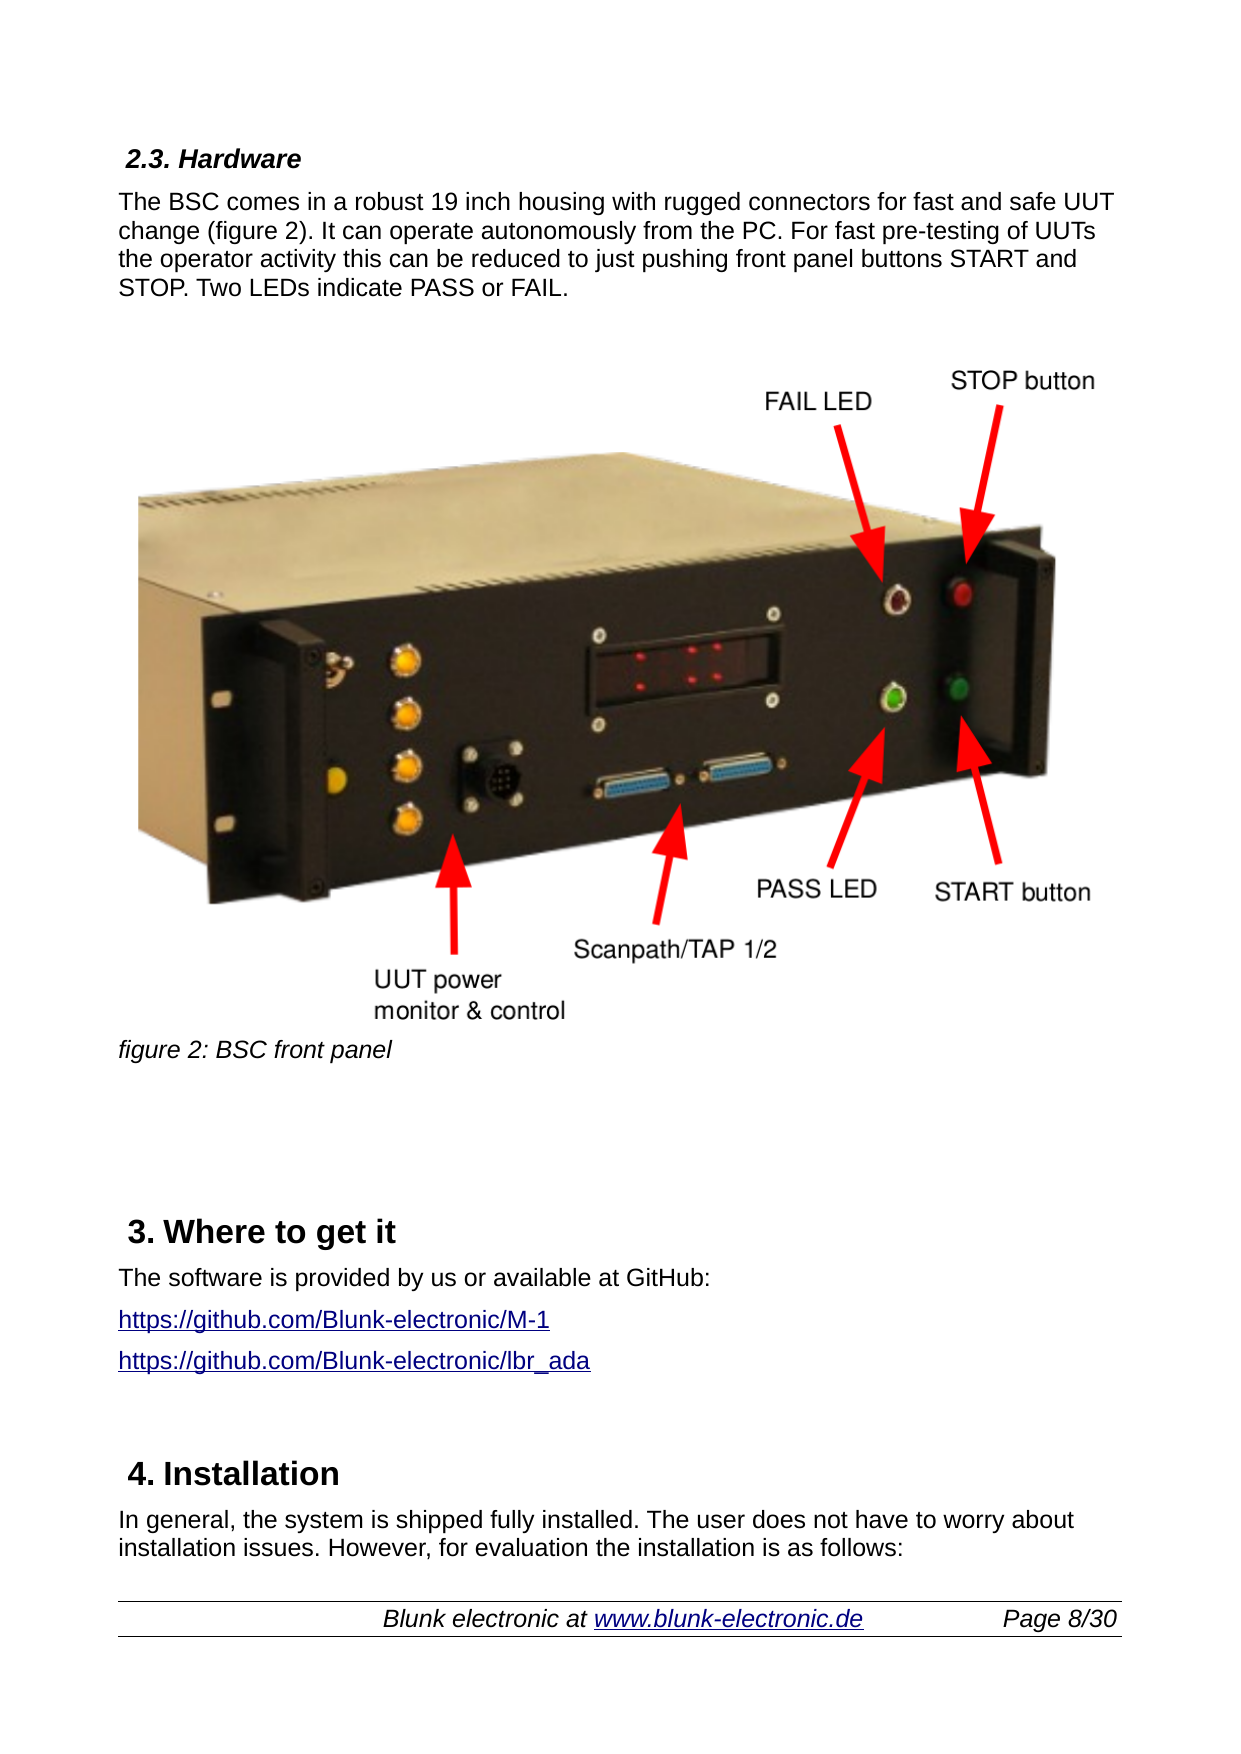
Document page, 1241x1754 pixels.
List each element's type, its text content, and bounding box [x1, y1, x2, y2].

picture [118, 368, 1123, 1035]
text https://github.com/Blunk-electronic/lbr_ada [118, 1346, 1122, 1375]
text The software is provided by us or available at GitHub: [118, 1263, 1122, 1292]
text The BSC comes in a robust 19 inch housing with rugged connectors for fast and safe UUT change (figure 2). It can operate autonomously from the PC. For fast pre-testing of UUTs the operator activity this can be reduced to just pushing front panel buttons START and STOP. Two LEDs indicate PASS or FAIL. [118, 187, 1122, 302]
subtitle Installation [118, 1453, 1122, 1492]
subtitle Hardware [118, 143, 1122, 174]
text In general, the system is shipped fully installed. The user does not have to worry about installation issues. However, for evaluation the installation is as follows: [118, 1504, 1122, 1562]
text https://github.com/Blunk-electronic/M-1 [118, 1305, 1122, 1333]
text figure 2: BSC front panel [118, 1035, 1122, 1063]
subtitle Where to get it [118, 1212, 1122, 1251]
